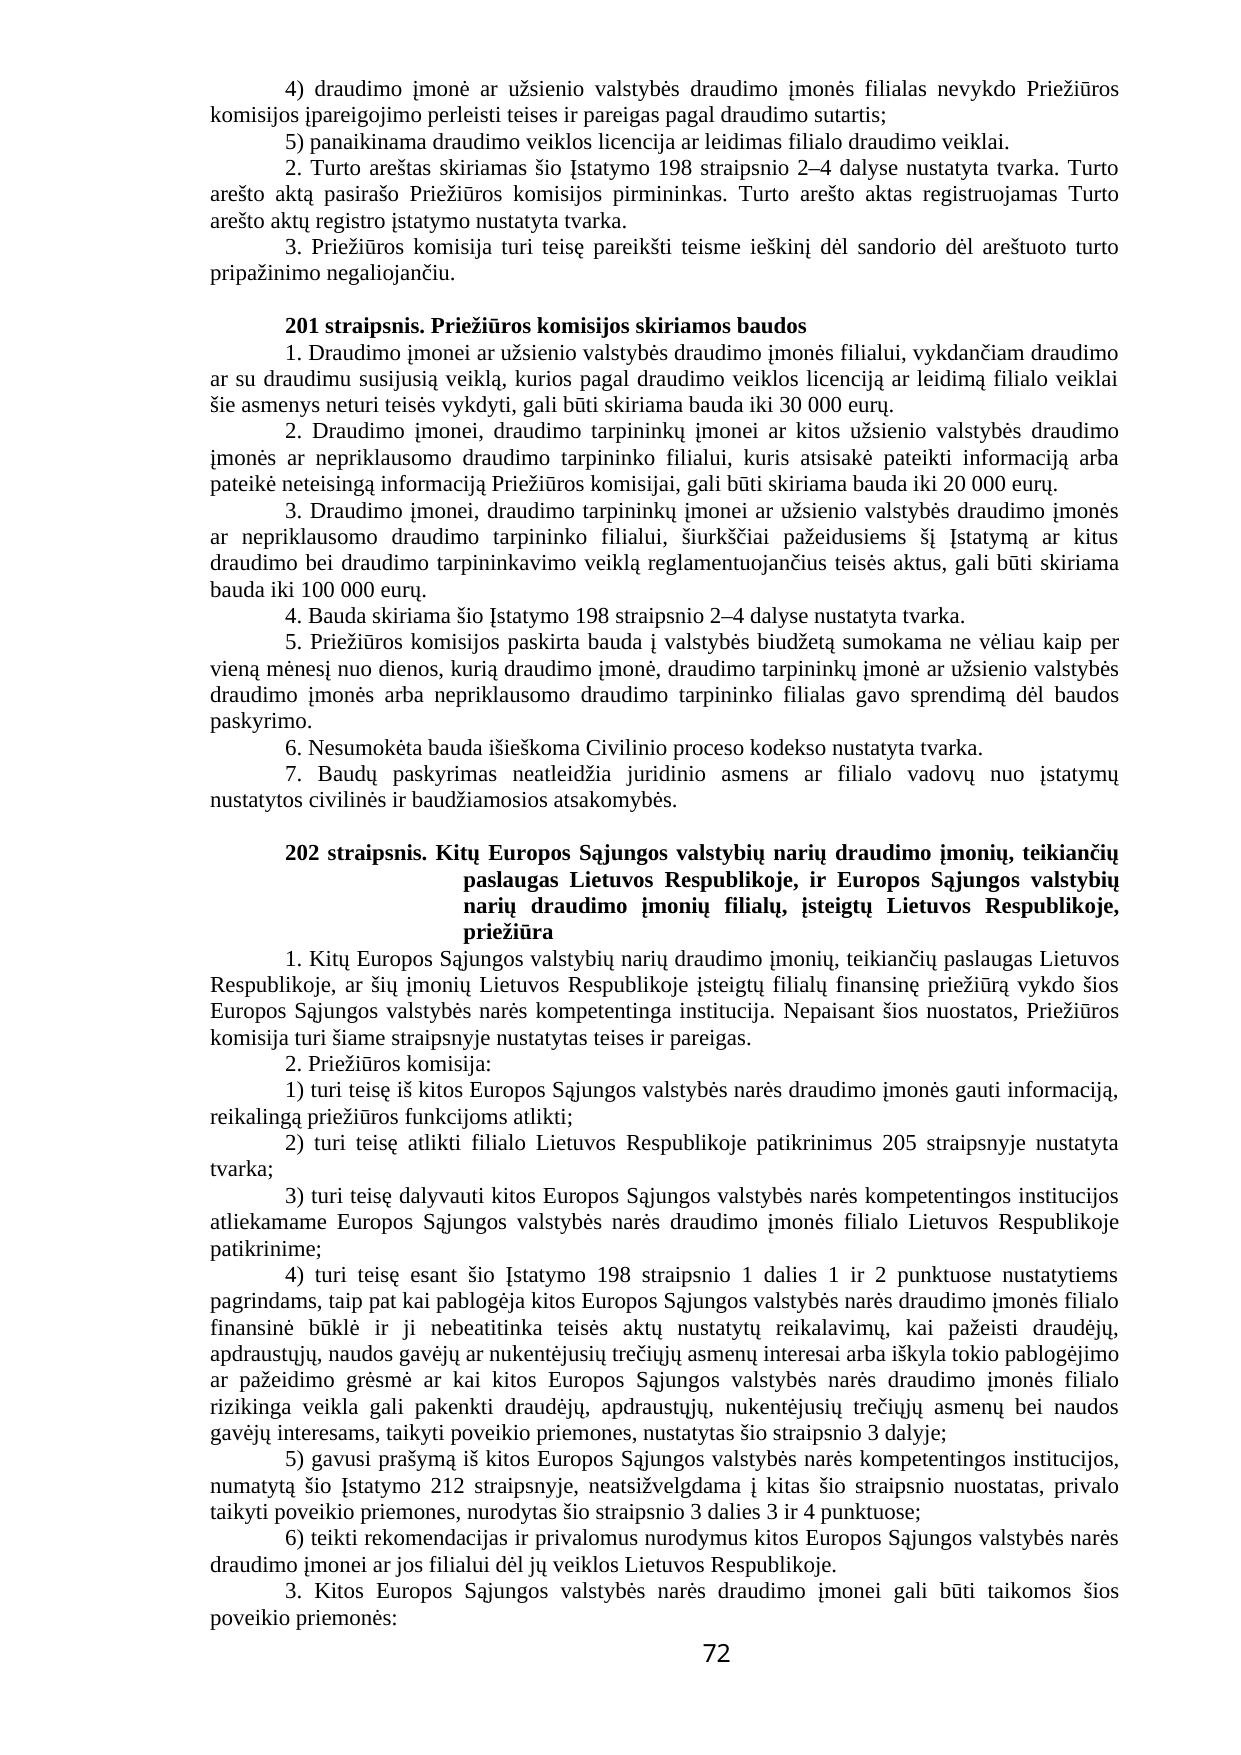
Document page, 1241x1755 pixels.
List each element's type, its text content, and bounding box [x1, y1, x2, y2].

text 2. Turto areštas skiriamas šio Įstatymo 198 straipsnio 2–4 dalyse nustatyta tvarka. Turto arešto aktą pasirašo Priežiūros komisijos pirmininkas. Turto arešto aktas registruojamas Turto arešto aktų registro įstatymo nustatyta tvarka. [210, 154, 1120, 233]
text 6) teikti rekomendacijas ir privalomus nurodymus kitos Europos Sąjungos valstybės narės draudimo įmonei ar jos filialui dėl jų veiklos Lietuvos Respublikoje. [210, 1524, 1120, 1577]
text 6. Nesumokėta bauda išieškoma Civilinio proceso kodekso nustatyta tvarka. [210, 734, 1120, 760]
text 4. Bauda skiriama šio Įstatymo 198 straipsnio 2–4 dalyse nustatyta tvarka. [210, 602, 1120, 628]
text 2. Priežiūros komisija: [210, 1050, 1120, 1076]
text 5) gavusi prašymą iš kitos Europos Sąjungos valstybės narės kompetentingos institucijos, numatytą šio Įstatymo 212 straipsnyje, neatsižvelgdama į kitas šio straipsnio nuostatas, privalo taikyti poveikio priemones, nurodytas šio straipsnio 3 dalies 3 ir 4 punktuose; [210, 1445, 1120, 1524]
text 3. Kitos Europos Sąjungos valstybės narės draudimo įmonei gali būti taikomos šios poveikio priemonės: [210, 1577, 1120, 1630]
text 1) turi teisę iš kitos Europos Sąjungos valstybės narės draudimo įmonės gauti informaciją, reikalingą priežiūros funkcijoms atlikti; [210, 1076, 1120, 1129]
text 3. Priežiūros komisija turi teisę pareikšti teisme ieškinį dėl sandorio dėl areštuoto turto pripažinimo negaliojančiu. [210, 233, 1120, 286]
text 5) panaikinama draudimo veiklos licencija ar leidimas filialo draudimo veiklai. [210, 128, 1120, 154]
text 4) turi teisę esant šio Įstatymo 198 straipsnio 1 dalies 1 ir 2 punktuose nustatytiems pagrindams, taip pat kai pablogėja kitos Europos Sąjungos valstybės narės draudimo įmonės filialo finansinė būklė ir ji nebeatitinka teisės aktų nustatytų reikalavimų, kai pažeisti draudėjų, apdraustųjų, naudos gavėjų ar nukentėjusių trečiųjų asmenų interesai arba iškyla tokio pablogėjimo ar pažeidimo grėsmė ar kai kitos Europos Sąjungos valstybės narės draudimo įmonės filialo rizikinga veikla gali pakenkti draudėjų, apdraustųjų, nukentėjusių trečiųjų asmenų bei naudos gavėjų interesams, taikyti poveikio priemones, nustatytas šio straipsnio 3 dalyje; [210, 1261, 1120, 1445]
text 2. Draudimo įmonei, draudimo tarpininkų įmonei ar kitos užsienio valstybės draudimo įmonės ar nepriklausomo draudimo tarpininko filialui, kuris atsisakė pateikti informaciją arba pateikė neteisingą informaciją Priežiūros komisijai, gali būti skiriama bauda iki 20 000 eurų. [210, 418, 1120, 497]
text 2) turi teisę atlikti filialo Lietuvos Respublikoje patikrinimus 205 straipsnyje nustatyta tvarka; [210, 1129, 1120, 1182]
text 202 straipsnis. Kitų Europos Sąjungos valstybių narių draudimo įmonių, teikiančių paslaugas Lietuvos Respublikoje, ir Europos Sąjungos valstybių narių draudimo įmonių filialų, įsteigtų Lietuvos Respublikoje, priežiūra [285, 839, 1120, 945]
text 7. Baudų paskyrimas neatleidžia juridinio asmens ar filialo vadovų nuo įstatymų nustatytos civilinės ir baudžiamosios atsakomybės. [210, 760, 1120, 813]
text 3) turi teisę dalyvauti kitos Europos Sąjungos valstybės narės kompetentingos institucijos atliekamame Europos Sąjungos valstybės narės draudimo įmonės filialo Lietuvos Respublikoje patikrinime; [210, 1182, 1120, 1261]
text 4) draudimo įmonė ar užsienio valstybės draudimo įmonės filialas nevykdo Priežiūros komisijos įpareigojimo perleisti teises ir pareigas pagal draudimo sutartis; [210, 75, 1120, 128]
text 1. Kitų Europos Sąjungos valstybių narių draudimo įmonių, teikiančių paslaugas Lietuvos Respublikoje, ar šių įmonių Lietuvos Respublikoje įsteigtų filialų finansinę priežiūrą vykdo šios Europos Sąjungos valstybės narės kompetentinga institucija. Nepaisant šios nuostatos, Priežiūros komisija turi šiame straipsnyje nustatytas teises ir pareigas. [210, 945, 1120, 1050]
text 201 straipsnis. Priežiūros komisijos skiriamos baudos [210, 312, 1120, 338]
text 3. Draudimo įmonei, draudimo tarpininkų įmonei ar užsienio valstybės draudimo įmonės ar nepriklausomo draudimo tarpininko filialui, šiurkščiai pažeidusiems šį Įstatymą ar kitus draudimo bei draudimo tarpininkavimo veiklą reglamentuojančius teisės aktus, gali būti skiriama bauda iki 100 000 eurų. [210, 497, 1120, 602]
text 1. Draudimo įmonei ar užsienio valstybės draudimo įmonės filialui, vykdančiam draudimo ar su draudimu susijusią veiklą, kurios pagal draudimo veiklos licenciją ar leidimą filialo veiklai šie asmenys neturi teisės vykdyti, gali būti skiriama bauda iki 30 000 eurų. [210, 338, 1120, 418]
text 5. Priežiūros komisijos paskirta bauda į valstybės biudžetą sumokama ne vėliau kaip per vieną mėnesį nuo dienos, kurią draudimo įmonė, draudimo tarpininkų įmonė ar užsienio valstybės draudimo įmonės arba nepriklausomo draudimo tarpininko filialas gavo sprendimą dėl baudos paskyrimo. [210, 628, 1120, 734]
